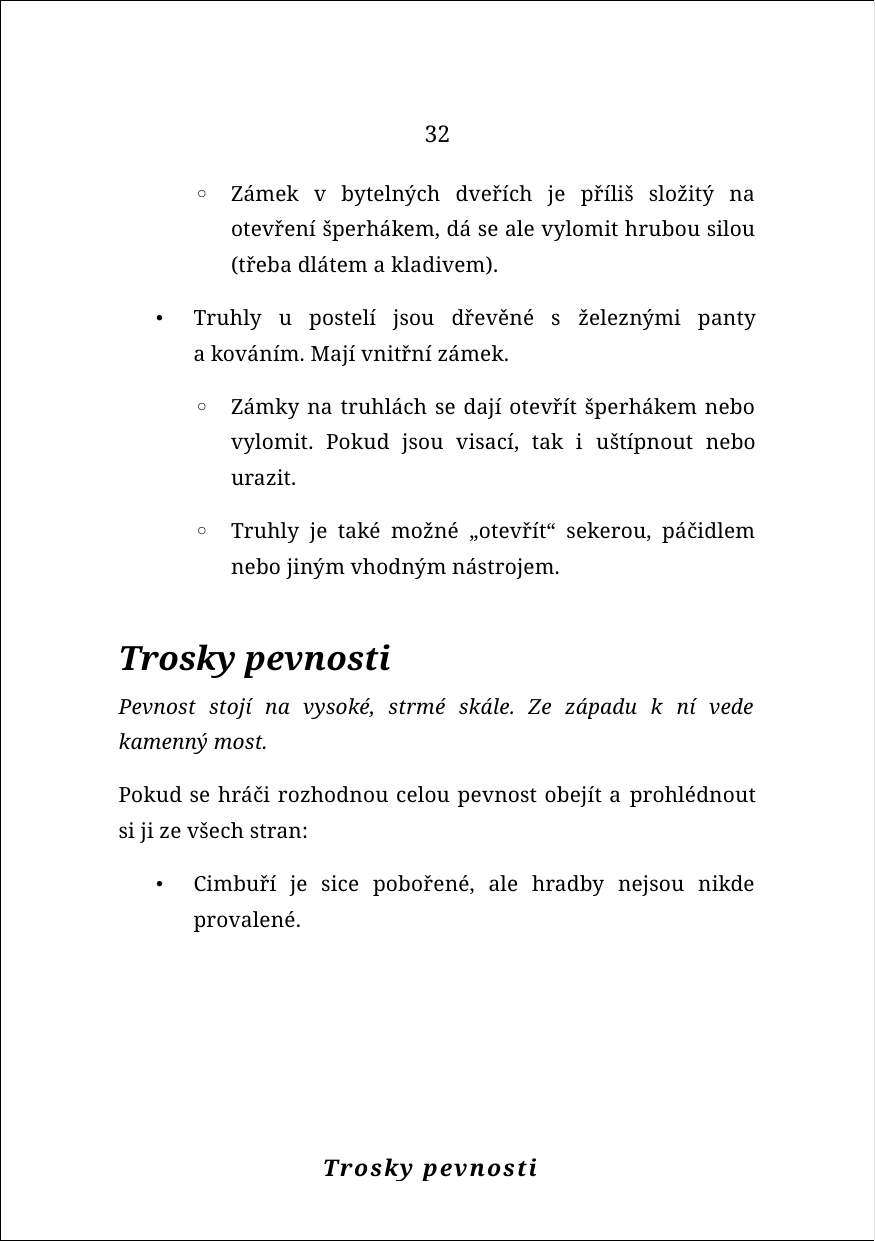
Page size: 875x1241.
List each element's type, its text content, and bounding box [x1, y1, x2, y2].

text Pevnost stojí na vysoké, strmé skále. Ze západu k⁠ ní vede kamenný most. [118, 692, 756, 756]
list Zámek v⁠ bytelných dveřích je příliš složitý na otevření šperhákem, dá se ale vylomit hrubou silou (třeba dlátem a⁠ kladivem). [193, 179, 756, 278]
list Truhly je také možné „otevřít“ sekerou, páčidlem nebo jiným vhodným nástrojem. [193, 516, 756, 580]
list Truhly u⁠ postelí jsou dřevěné s⁠ železnými panty a⁠ kováním. Mají vnitřní zámek. [156, 303, 756, 367]
subtitle Trosky pevnosti [118, 634, 756, 680]
list Cimbuří je sice pobořené, ale hradby nejsou nikde provalené. [156, 869, 756, 933]
text Pokud se hráči rozhodnou celou pevnost obejít a⁠ prohlédnout si ji ze všech stran: [118, 781, 756, 844]
list Zámky na truhlách se dají otevřít šperhákem nebo vylomit. Pokud jsou visací, tak i⁠ uštípnout nebo urazit. [193, 392, 756, 491]
